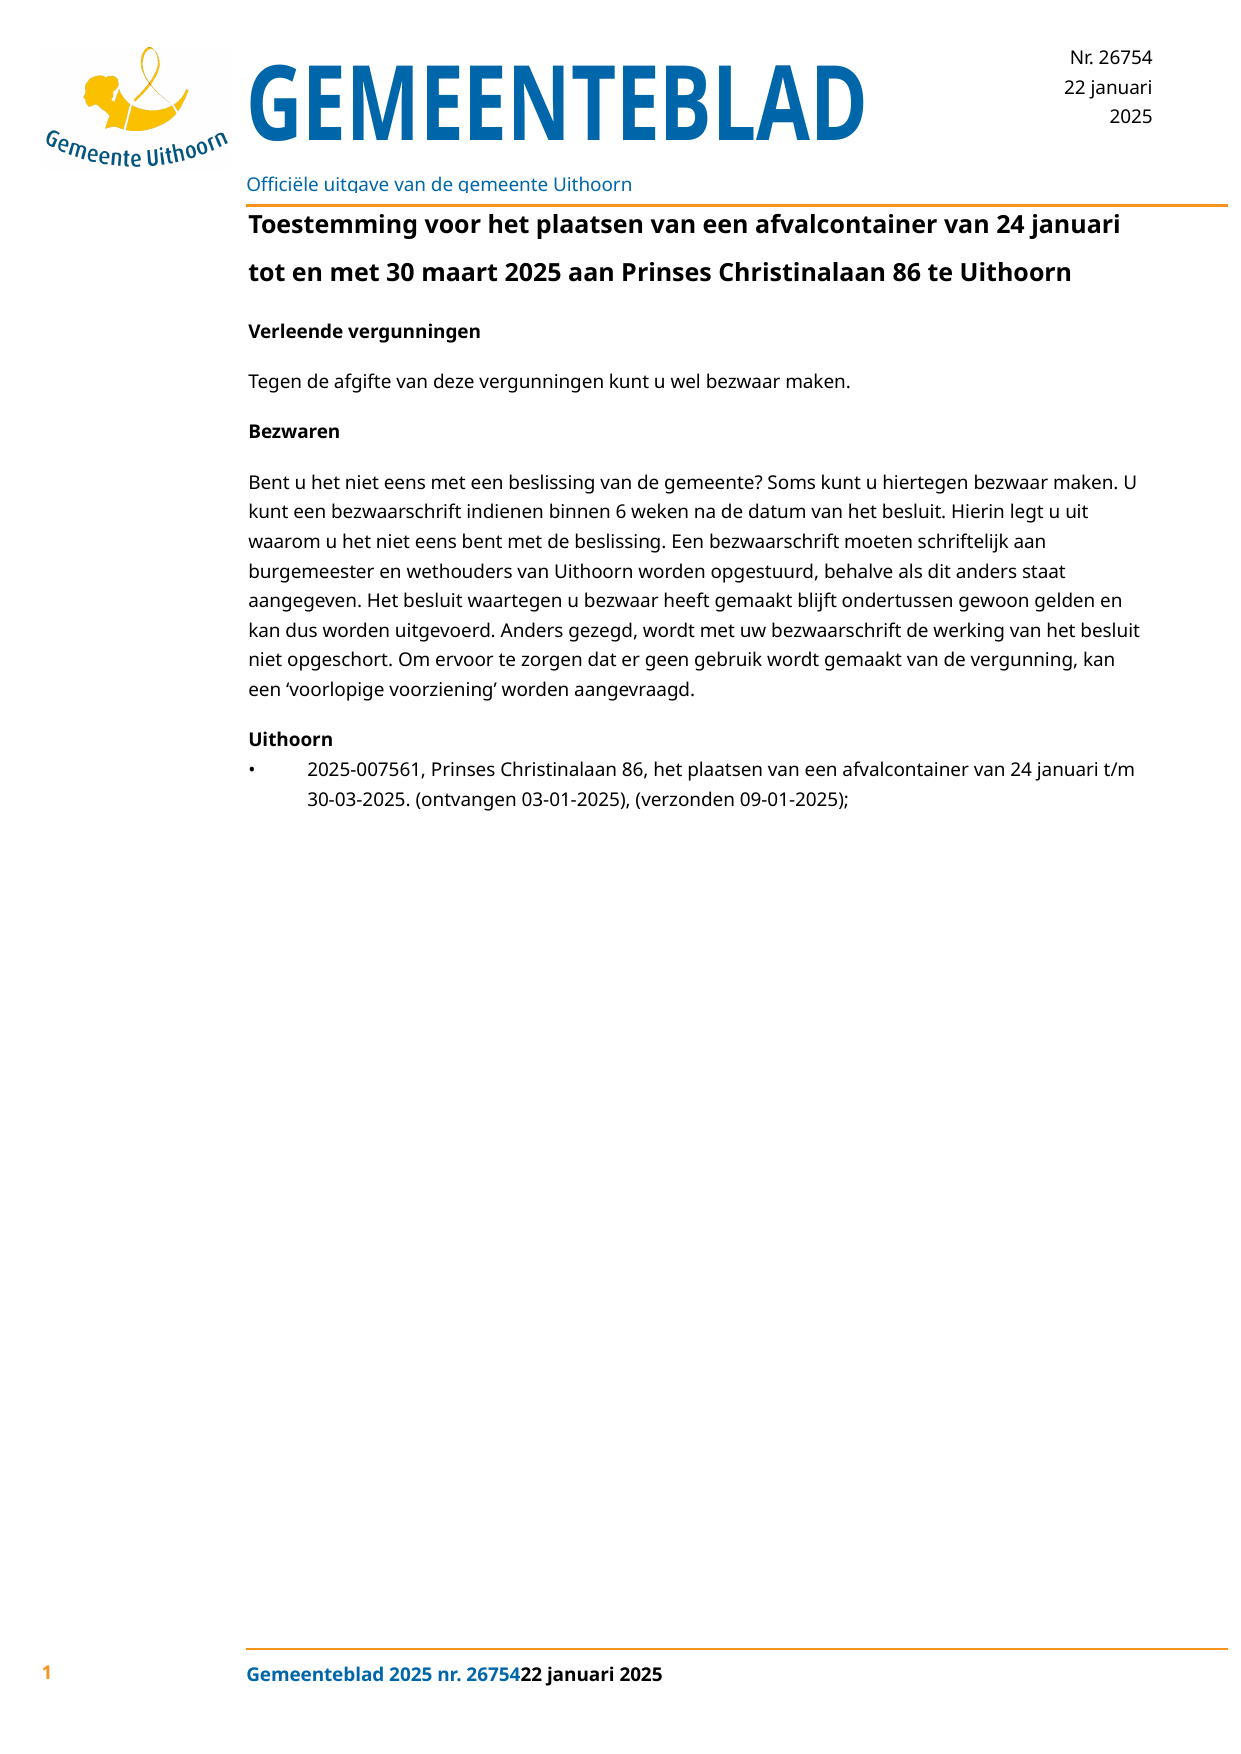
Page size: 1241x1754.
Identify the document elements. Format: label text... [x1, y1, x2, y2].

picture [41, 47, 231, 172]
text Verleende vergunningen [248, 318, 1152, 344]
text Tegen de afgifte van deze vergunningen kunt u wel bezwaar maken. [248, 368, 1152, 394]
text Bezwaren [248, 419, 1152, 444]
text Bent u het niet eens met een beslissing van de gemeente? Soms kunt u hiertegen bezwaar maken. U kunt een bezwaarschrift indienen binnen 6 weken na de datum van het besluit. Hierin legt u uit waarom u het niet eens bent met de beslissing. Een bezwaarschrift moeten schriftelijk aan burgemeester en wethouders van Uithoorn worden opgestuurd, behalve als dit anders staat aangegeven. Het besluit waartegen u bezwaar heeft gemaakt blijft ondertussen gewoon gelden en kan dus worden uitgevoerd. Anders gezegd, wordt met uw bezwaarschrift de werking van het besluit niet opgeschort. Om ervoor te zorgen dat er geen gebruik wordt gemaakt van de vergunning, kan een ‘voorlopige voorziening’ worden aangevraagd. [248, 469, 1152, 702]
list 2025-007561, Prinses Christinalaan 86, het plaatsen van een afvalcontainer van 24 januari t/m 30-03-2025. (ontvangen 03-01-2025), (verzonden 09-01-2025); [248, 756, 1152, 812]
text Uithoorn [248, 727, 1152, 752]
text Toestemming voor het plaatsen van een afvalcontainer van 24 januari tot en met 30 maart 2025 aan Prinses Christinalaan 86 te Uithoorn [248, 207, 1152, 288]
